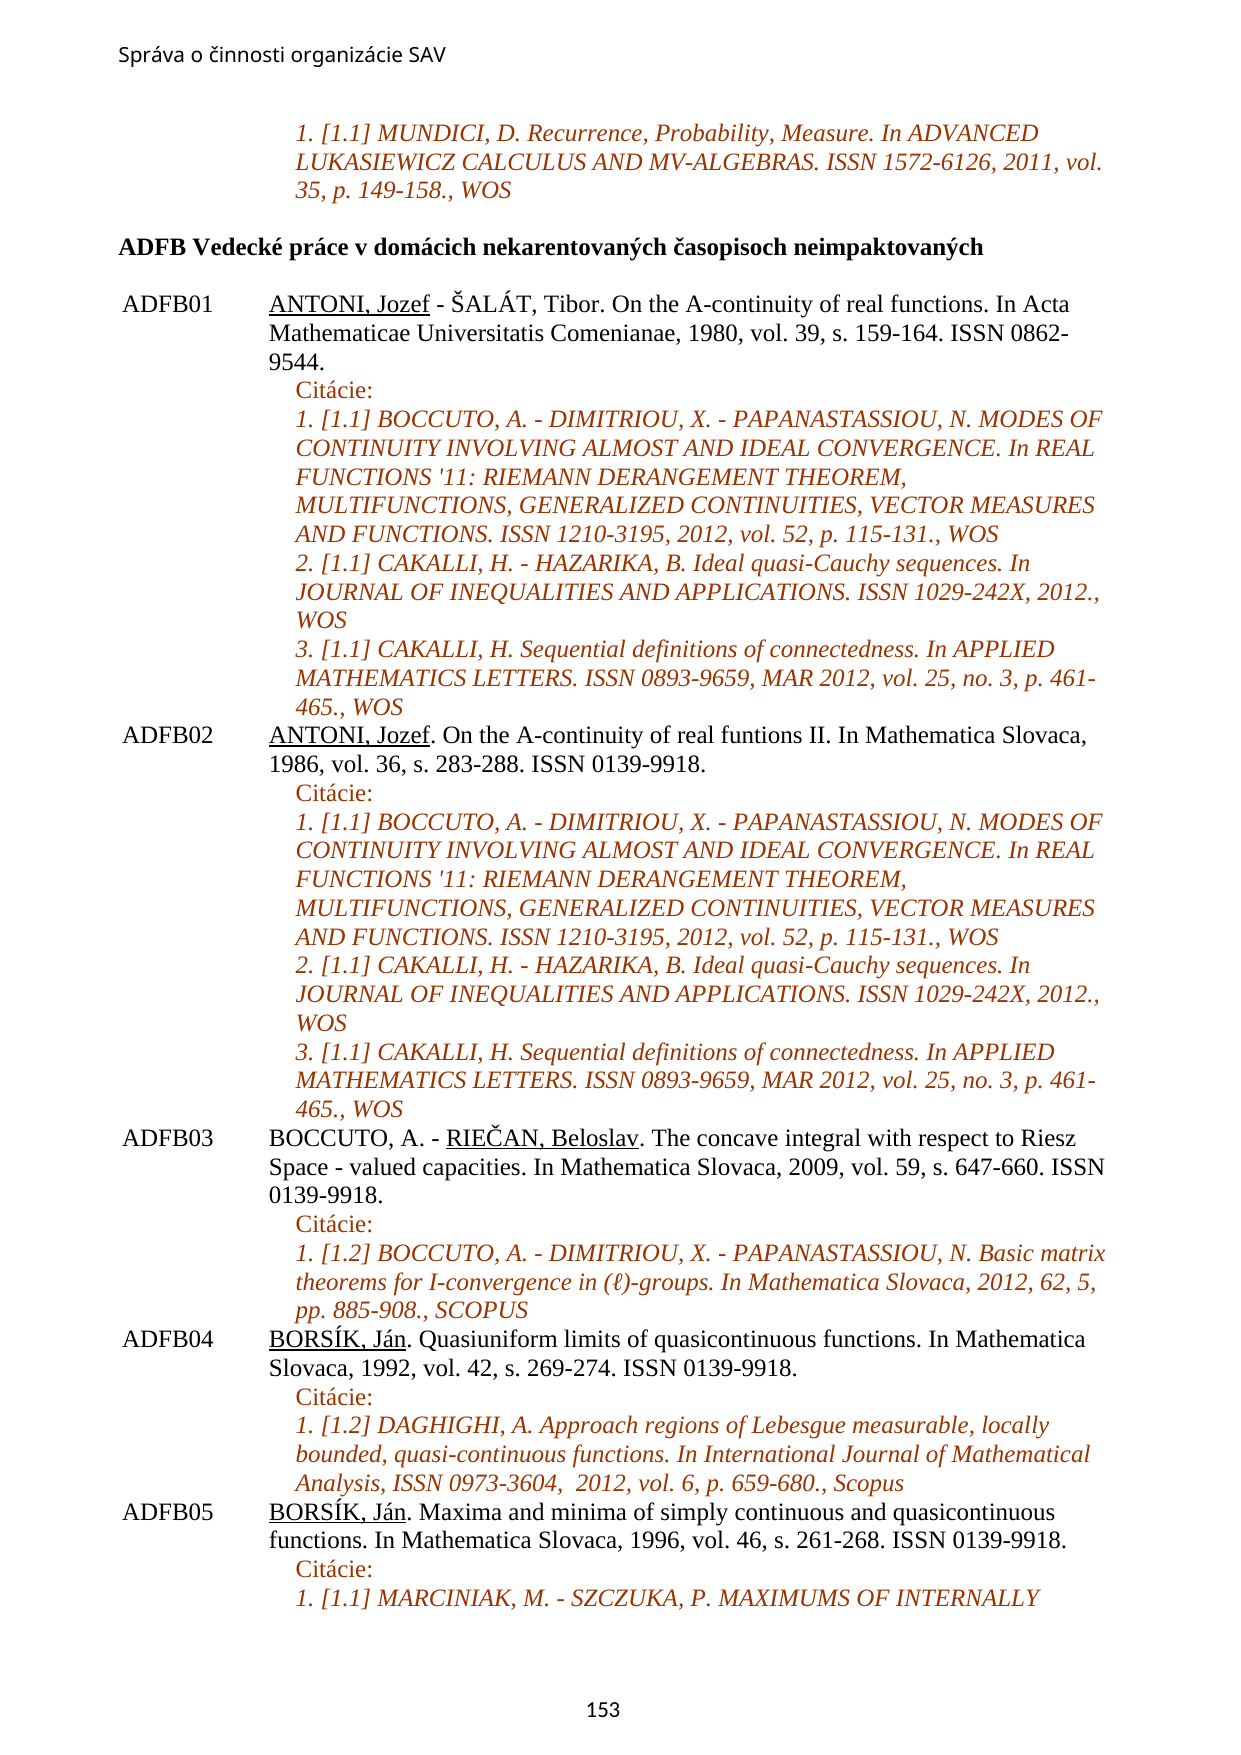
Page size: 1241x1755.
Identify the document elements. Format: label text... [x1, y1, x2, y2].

text 1. [1.1] BOCCUTO, A. - DIMITRIOU, X. - PAPANASTASSIOU, N. MODES OF CONTINUITY INVOLVING ALMOST AND IDEAL CONVERGENCE. In REAL FUNCTIONS '11: RIEMANN DERANGEMENT THEOREM, MULTIFUNCTIONS, GENERALIZED CONTINUITIES, VECTOR MEASURES AND FUNCTIONS. ISSN 1210-3195, 2012, vol. 52, p. 115-131., WOS [295, 807, 1122, 950]
text 1. [1.1] MUNDICI, D. Recurrence, Probability, Measure. In ADVANCED LUKASIEWICZ CALCULUS AND MV-ALGEBRAS. ISSN 1572-6126, 2011, vol. 35, p. 149-158., WOS [295, 118, 1122, 232]
table_header ADFB03 [122, 1123, 269, 1209]
text Citácie: [295, 1554, 1122, 1583]
text Citácie: [295, 1209, 1122, 1238]
text 1. [1.2] BOCCUTO, A. - DIMITRIOU, X. - PAPANASTASSIOU, N. Basic matrix theorems for I-convergence in (ℓ)-groups. In Mathematica Slovaca, 2012, 62, 5, pp. 885-908., SCOPUS [295, 1238, 1122, 1324]
text Citácie: [295, 778, 1122, 807]
table_header ANTONI, Jozef. On the A-continuity of real funtions II. In Mathematica Slovaca, 1986, vol. 36, s. 283-288. ISSN 0139-9918. [269, 720, 1122, 778]
table_header ANTONI, Jozef - ŠALÁT, Tibor. On the A-continuity of real functions. In Acta Mathematicae Universitatis Comenianae, 1980, vol. 39, s. 159-164. ISSN 0862-9544. [269, 289, 1122, 375]
text 1. [1.1] MARCINIAK, M. - SZCZUKA, P. MAXIMUMS OF INTERNALLY [295, 1583, 1122, 1612]
text Citácie: [295, 1382, 1122, 1410]
text 1. [1.2] DAGHIGHI, A. Approach regions of Lebesgue measurable, locally bounded, quasi-continuous functions. In International Journal of Mathematical Analysis, ISSN 0973-3604, 2012, vol. 6, p. 659-680., Scopus [295, 1410, 1122, 1497]
table_header BOCCUTO, A. - RIEČAN, Beloslav. The concave integral with respect to Riesz Space - valued capacities. In Mathematica Slovaca, 2009, vol. 59, s. 647-660. ISSN 0139-9918. [269, 1123, 1122, 1209]
text 2. [1.1] CAKALLI, H. - HAZARIKA, B. Ideal quasi-Cauchy sequences. In JOURNAL OF INEQUALITIES AND APPLICATIONS. ISSN 1029-242X, 2012., WOS [295, 950, 1122, 1037]
text Citácie: [295, 375, 1122, 404]
table_header ADFB05 [122, 1497, 269, 1554]
text 1. [1.1] BOCCUTO, A. - DIMITRIOU, X. - PAPANASTASSIOU, N. MODES OF CONTINUITY INVOLVING ALMOST AND IDEAL CONVERGENCE. In REAL FUNCTIONS '11: RIEMANN DERANGEMENT THEOREM, MULTIFUNCTIONS, GENERALIZED CONTINUITIES, VECTOR MEASURES AND FUNCTIONS. ISSN 1210-3195, 2012, vol. 52, p. 115-131., WOS [295, 404, 1122, 548]
table_header ADFB01 [122, 289, 269, 375]
text 2. [1.1] CAKALLI, H. - HAZARIKA, B. Ideal quasi-Cauchy sequences. In JOURNAL OF INEQUALITIES AND APPLICATIONS. ISSN 1029-242X, 2012., WOS [295, 548, 1122, 634]
text ADFB Vedecké práce v domácich nekarentovaných časopisoch neimpaktovaných [118, 232, 1122, 289]
text 3. [1.1] CAKALLI, H. Sequential definitions of connectedness. In APPLIED MATHEMATICS LETTERS. ISSN 0893-9659, MAR 2012, vol. 25, no. 3, p. 461-465., WOS [295, 634, 1122, 720]
table_header ADFB04 [122, 1324, 269, 1382]
table_header BORSÍK, Ján. Maxima and minima of simply continuous and quasicontinuous functions. In Mathematica Slovaca, 1996, vol. 46, s. 261-268. ISSN 0139-9918. [269, 1497, 1122, 1554]
table_header BORSÍK, Ján. Quasiuniform limits of quasicontinuous functions. In Mathematica Slovaca, 1992, vol. 42, s. 269-274. ISSN 0139-9918. [269, 1324, 1122, 1382]
text 3. [1.1] CAKALLI, H. Sequential definitions of connectedness. In APPLIED MATHEMATICS LETTERS. ISSN 0893-9659, MAR 2012, vol. 25, no. 3, p. 461-465., WOS [295, 1037, 1122, 1123]
table_header ADFB02 [122, 720, 269, 778]
